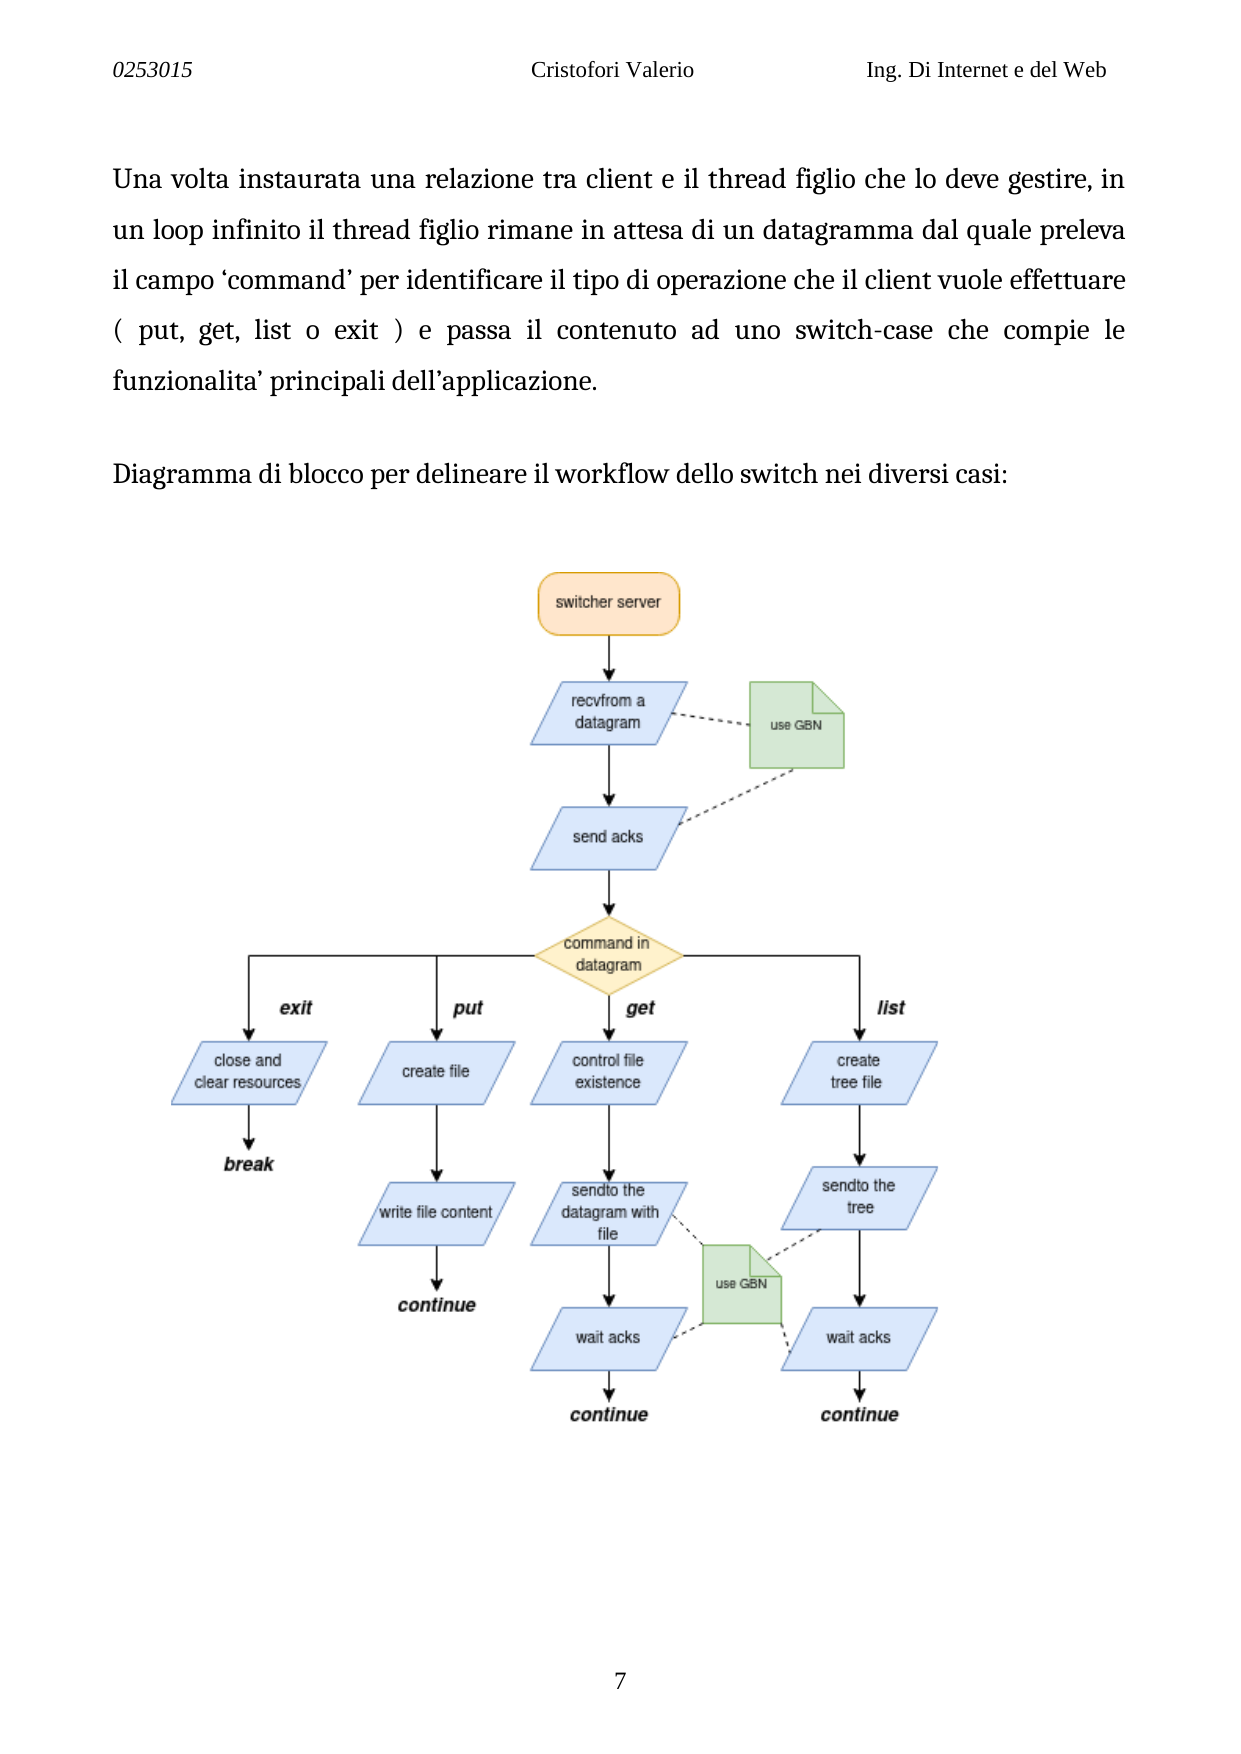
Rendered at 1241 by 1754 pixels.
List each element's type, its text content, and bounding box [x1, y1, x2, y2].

subtitle Una volta instaurata una relazione tra client e il thread figlio che lo deve gestire, in un loop infinito il thread figlio rimane in attesa di un datagramma dal quale preleva il campo ‘command’ per identificare il tipo di operazione che il client vuole effettuare ( put, get, list o exit ) e passa il contenuto ad uno switch-case che compie le funzionalita’ principali dell’applicazione. [112, 163, 1128, 397]
text Diagramma di blocco per delineare il workflow dello switch nei diversi casi: [112, 457, 1128, 491]
picture [171, 572, 939, 1434]
